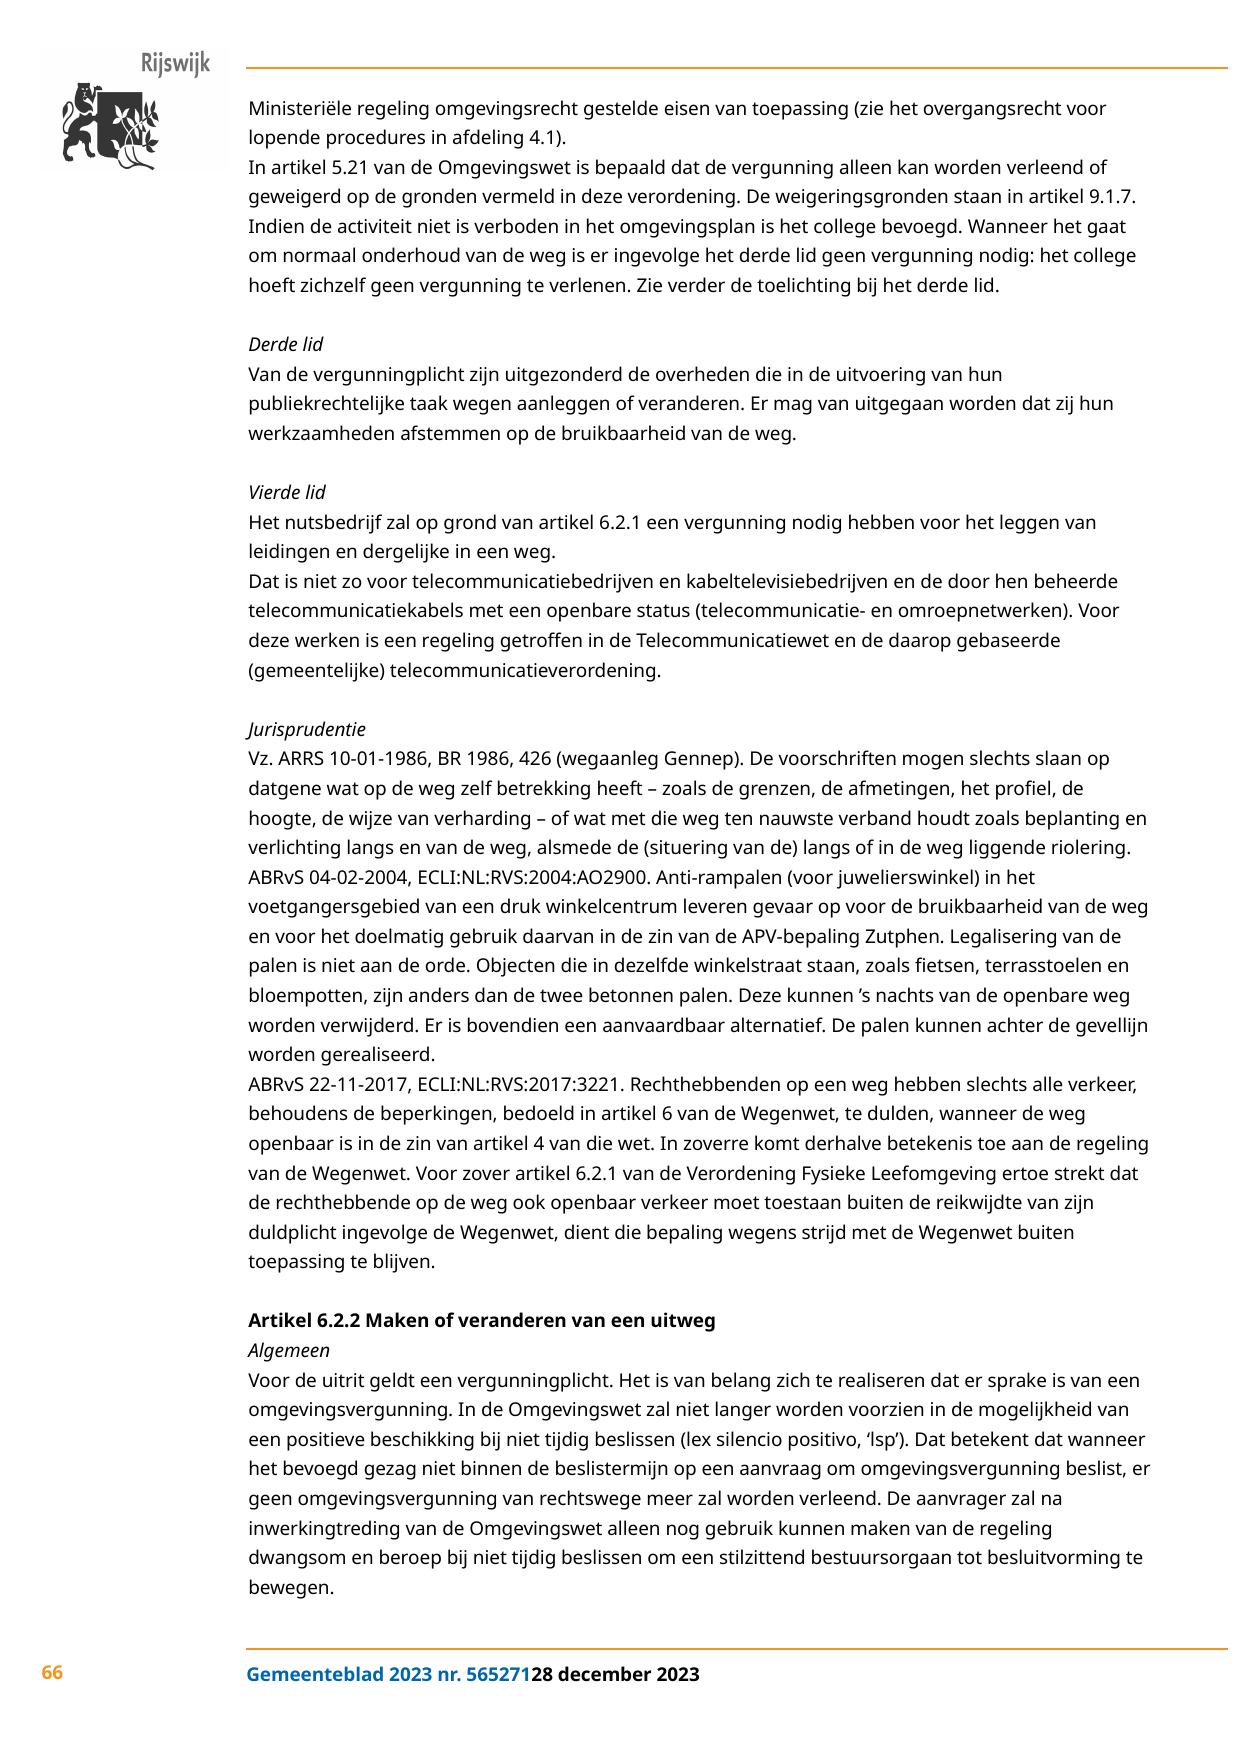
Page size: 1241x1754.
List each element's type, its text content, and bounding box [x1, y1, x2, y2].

text Artikel 6.2.2 Maken of veranderen van een uitweg [248, 1308, 1152, 1333]
text In artikel 5.21 van de Omgevingswet is bepaald dat de vergunning alleen kan worden verleend of geweigerd op de gronden vermeld in deze verordening. De weigeringsgronden staan in artikel 9.1.7. [248, 154, 1152, 209]
text ABRvS 22-11-2017, ECLI:NL:RVS:2017:3221. Rechthebbenden op een weg hebben slechts alle verkeer, behoudens de beperkingen, bedoeld in artikel 6 van de Wegenwet, te dulden, wanneer de weg openbaar is in de zin van artikel 4 van die wet. In zoverre komt derhalve betekenis toe aan de regeling van de Wegenwet. Voor zover artikel 6.2.1 van de Verordening Fysieke Leefomgeving ertoe strekt dat de rechthebbende op de weg ook openbaar verkeer moet toestaan buiten de reikwijdte van zijn duldplicht ingevolge de Wegenwet, dient die bepaling wegens strijd met de Wegenwet buiten toepassing te blijven. [248, 1071, 1152, 1274]
text Dat is niet zo voor telecommunicatiebedrijven en kabeltelevisiebedrijven en de door hen beheerde telecommunicatiekabels met een openbare status (telecommunicatie- en omroepnetwerken). Voor deze werken is een regeling getroffen in de Telecommunicatiewet en de daarop gebaseerde (gemeentelijke) telecommunicatieverordening. [248, 568, 1152, 683]
text Derde lid [248, 331, 1152, 357]
text Vierde lid [248, 479, 1152, 505]
text ABRvS 04-02-2004, ECLI:NL:RVS:2004:AO2900. Anti-rampalen (voor juwelierswinkel) in het voetgangersgebied van een druk winkelcentrum leveren gevaar op voor de bruikbaarheid van de weg en voor het doelmatig gebruik daarvan in de zin van de APV-bepaling Zutphen. Legalisering van de palen is niet aan de orde. Objecten die in dezelfde winkelstraat staan, zoals fietsen, terrasstoelen en bloempotten, zijn anders dan de twee betonnen palen. Deze kunnen ’s nachts van de openbare weg worden verwijderd. Er is bovendien een aanvaardbaar alternatief. De palen kunnen achter de gevellijn worden gerealiseerd. [248, 864, 1152, 1067]
text Voor de uitrit geldt een vergunningplicht. Het is van belang zich te realiseren dat er sprake is van een omgevingsvergunning. In de Omgevingswet zal niet langer worden voorzien in de mogelijkheid van een positieve beschikking bij niet tijdig beslissen (lex silencio positivo, ‘lsp’). Dat betekent dat wanneer het bevoegd gezag niet binnen de beslistermijn op een aanvraag om omgevingsvergunning beslist, er geen omgevingsvergunning van rechtswege meer zal worden verleend. De aanvrager zal na inwerkingtreding van de Omgevingswet alleen nog gebruik kunnen maken van de regeling dwangsom en beroep bij niet tijdig beslissen om een stilzittend bestuursorgaan tot besluitvorming te bewegen. [248, 1367, 1152, 1600]
text Vz. ARRS 10-01-1986, BR 1986, 426 (wegaanleg Gennep). De voorschriften mogen slechts slaan op datgene wat op de weg zelf betrekking heeft – zoals de grenzen, de afmetingen, het profiel, de hoogte, de wijze van verharding – of wat met die weg ten nauwste verband houdt zoals beplanting en verlichting langs en van de weg, alsmede de (situering van de) langs of in de weg liggende riolering. [248, 746, 1152, 860]
text Het nutsbedrijf zal op grond van artikel 6.2.1 een vergunning nodig hebben voor het leggen van leidingen en dergelijke in een weg. [248, 509, 1152, 564]
text Ministeriële regeling omgevingsrecht gestelde eisen van toepassing (zie het overgangsrecht voor lopende procedures in afdeling 4.1). [248, 95, 1152, 150]
text Algemeen [248, 1337, 1152, 1363]
text Jurisprudentie [248, 716, 1152, 742]
text Van de vergunningplicht zijn uitgezonderd de overheden die in de uitvoering van hun publiekrechtelijke taak wegen aanleggen of veranderen. Er mag van uitgegaan worden dat zij hun werkzaamheden afstemmen op de bruikbaarheid van de weg. [248, 361, 1152, 446]
text Indien de activiteit niet is verboden in het omgevingsplan is het college bevoegd. Wanneer het gaat om normaal onderhoud van de weg is er ingevolge het derde lid geen vergunning nodig: het college hoeft zichzelf geen vergunning te verlenen. Zie verder de toelichting bij het derde lid. [248, 213, 1152, 298]
picture [41, 47, 231, 172]
